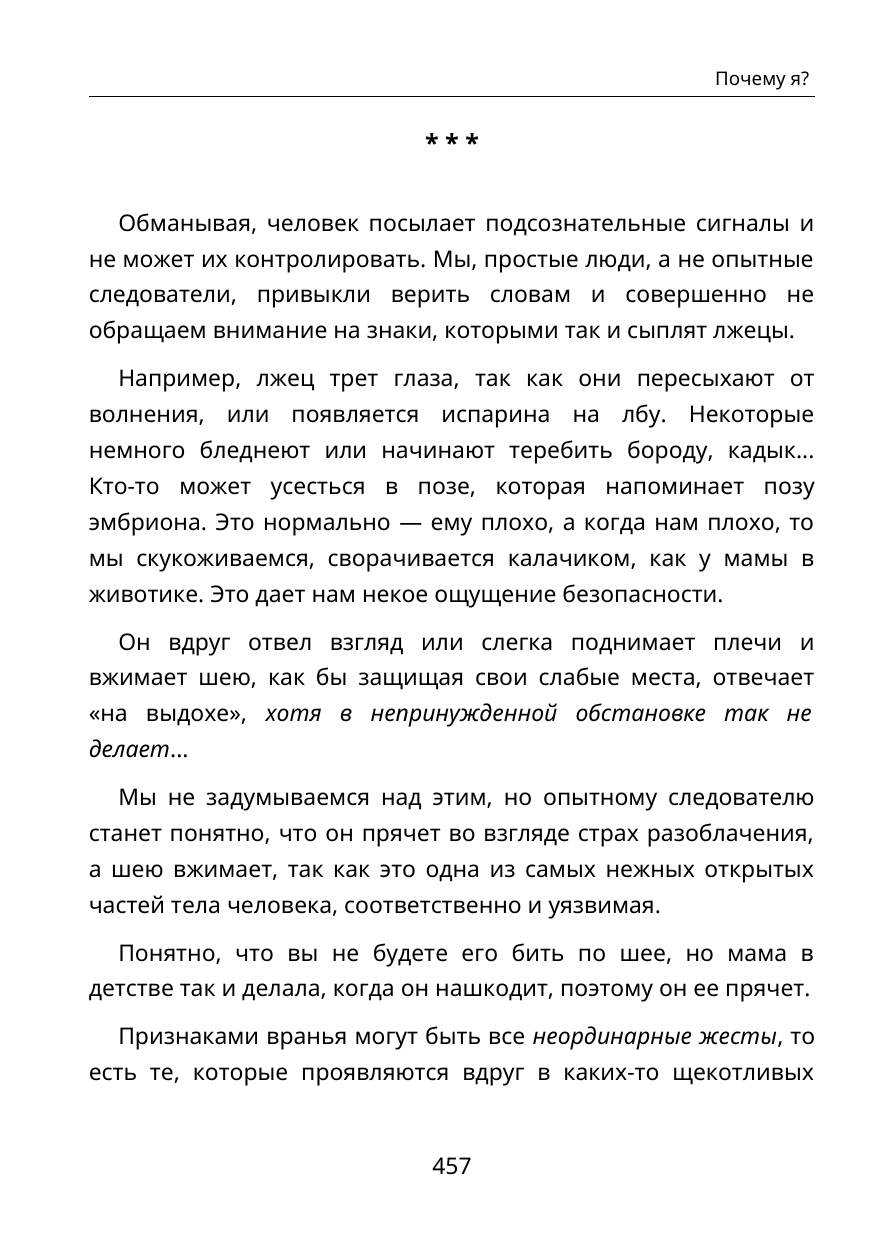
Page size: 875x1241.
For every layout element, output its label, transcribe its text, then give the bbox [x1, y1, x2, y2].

text Обманывая, человек посылает подсознательные сигналы и не может их контролировать. Мы, простые люди, а не опытные следователи, привыкли верить словам и совершенно не обращаем внимание на знаки, которыми так и сыплят лжецы. [88, 207, 815, 346]
text Он вдруг отвел взгляд или слегка поднимает плечи и вжимает шею, как бы защищая свои слабые места, отвечает «на выдохе», хотя в непринужденной обстановке так не делает... [88, 625, 815, 764]
text Например, лжец трет глаза, так как они пересыхают от волнения, или появляется испарина на лбу. Некоторые немного бледнеют или начинают теребить бороду, кадык... Кто-то может усесться в позе, которая напоминает позу эмбриона. Это нормально — ему плохо, а когда нам плохо, то мы скукоживаемся, сворачивается калачиком, как у мамы в животике. Это дает нам некое ощущение безопасности. [88, 362, 815, 609]
text Признаками вранья могут быть все неординарные жесты, то есть те, которые проявляются вдруг в каких-то щекотливых [88, 1020, 815, 1087]
text Понятно, что вы не будете его бить по шее, но мама в детстве так и делала, когда он нашкодит, поэтому он ее прячет. [88, 936, 815, 1004]
text Мы не задумываемся над этим, но опытному следователю станет понятно, что он прячет во взгляде страх разоблачения, а шею вжимает, так как это одна из самых нежных открытых частей тела человека, соответственно и уязвимая. [88, 781, 815, 920]
subtitle * * * [88, 126, 815, 160]
